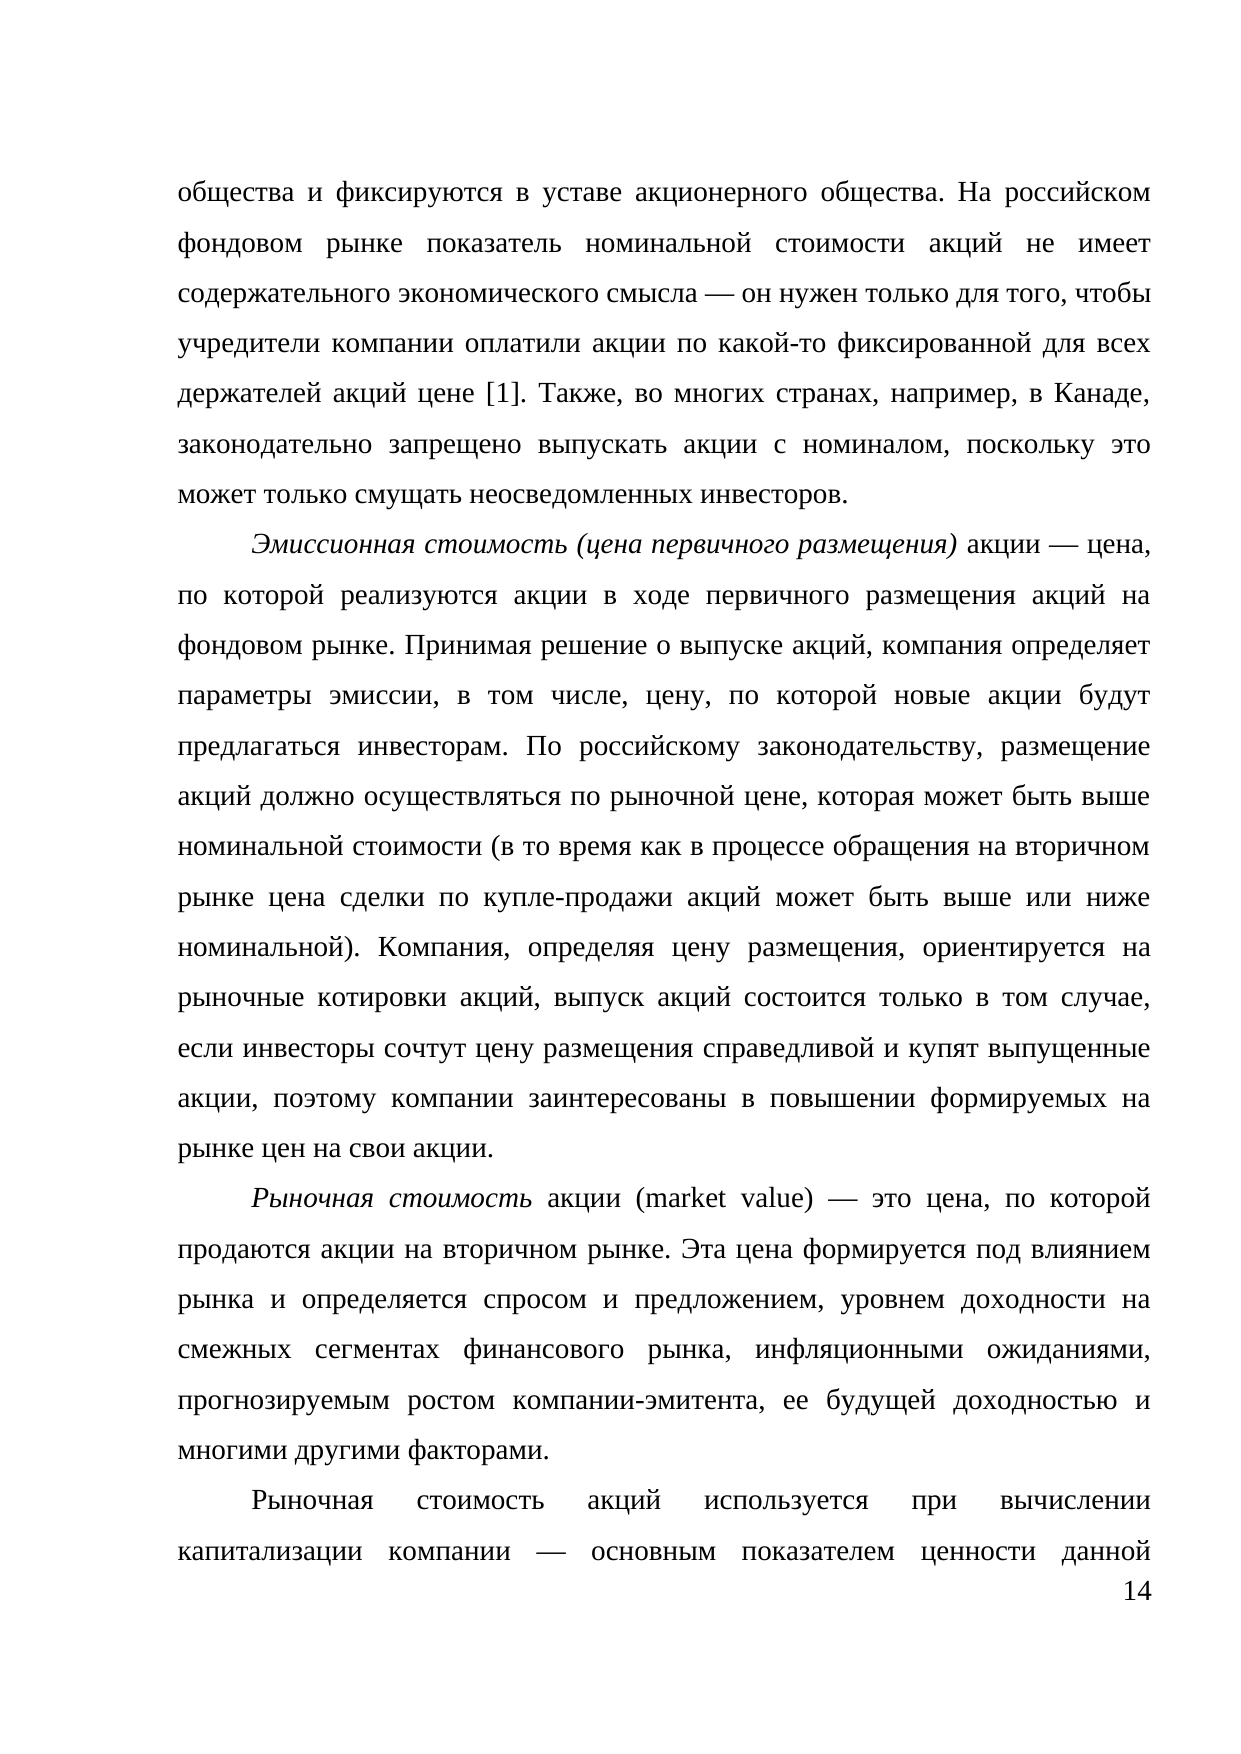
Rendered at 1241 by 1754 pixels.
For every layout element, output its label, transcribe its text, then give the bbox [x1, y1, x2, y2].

text общества и фиксируются в уставе акционерного общества. На российском фондовом рынке показатель номинальной стоимости акций не имеет содержательного экономического смысла — он нужен только для того, чтобы учредители компании оплатили акции по какой-то фиксированной для всех держателей акций цене [1]. Также, во многих странах, например, в Канаде, законодательно запрещено выпускать акции с номиналом, поскольку это может только смущать неосведомленных инвесторов. [177, 174, 1152, 510]
text Эмиссионная стоимость (цена первичного размещения) акции — цена, по которой реализуются акции в ходе первичного размещения акций на фондовом рынке. Принимая решение о выпуске акций, компания определяет параметры эмиссии, в том числе, цену, по которой новые акции будут предлагаться инвесторам. По российскому законодательству, размещение акций должно осуществляться по рыночной цене, которая может быть выше номинальной стоимости (в то время как в процессе обращения на вторичном рынке цена сделки по купле-продажи акций может быть выше или ниже номинальной). Компания, определяя цену размещения, ориентируется на рыночные котировки акций, выпуск акций состоится только в том случае, если инвесторы сочтут цену размещения справедливой и купят выпущенные акции, поэтому компании заинтересованы в повышении формируемых на рынке цен на свои акции. [177, 527, 1152, 1164]
text Рыночная стоимость акции (market value) — это цена, по которой продаются акции на вторичном рынке. Эта цена формируется под влиянием рынка и определяется спросом и предложением, уровнем доходности на смежных сегментах финансового рынка, инфляционными ожиданиями, прогнозируемым ростом компании-эмитента, ее будущей доходностью и многими другими факторами. [177, 1181, 1152, 1466]
text Рыночная стоимость акций используется при вычислении капитализации компании — основным показателем ценности данной [177, 1482, 1152, 1566]
